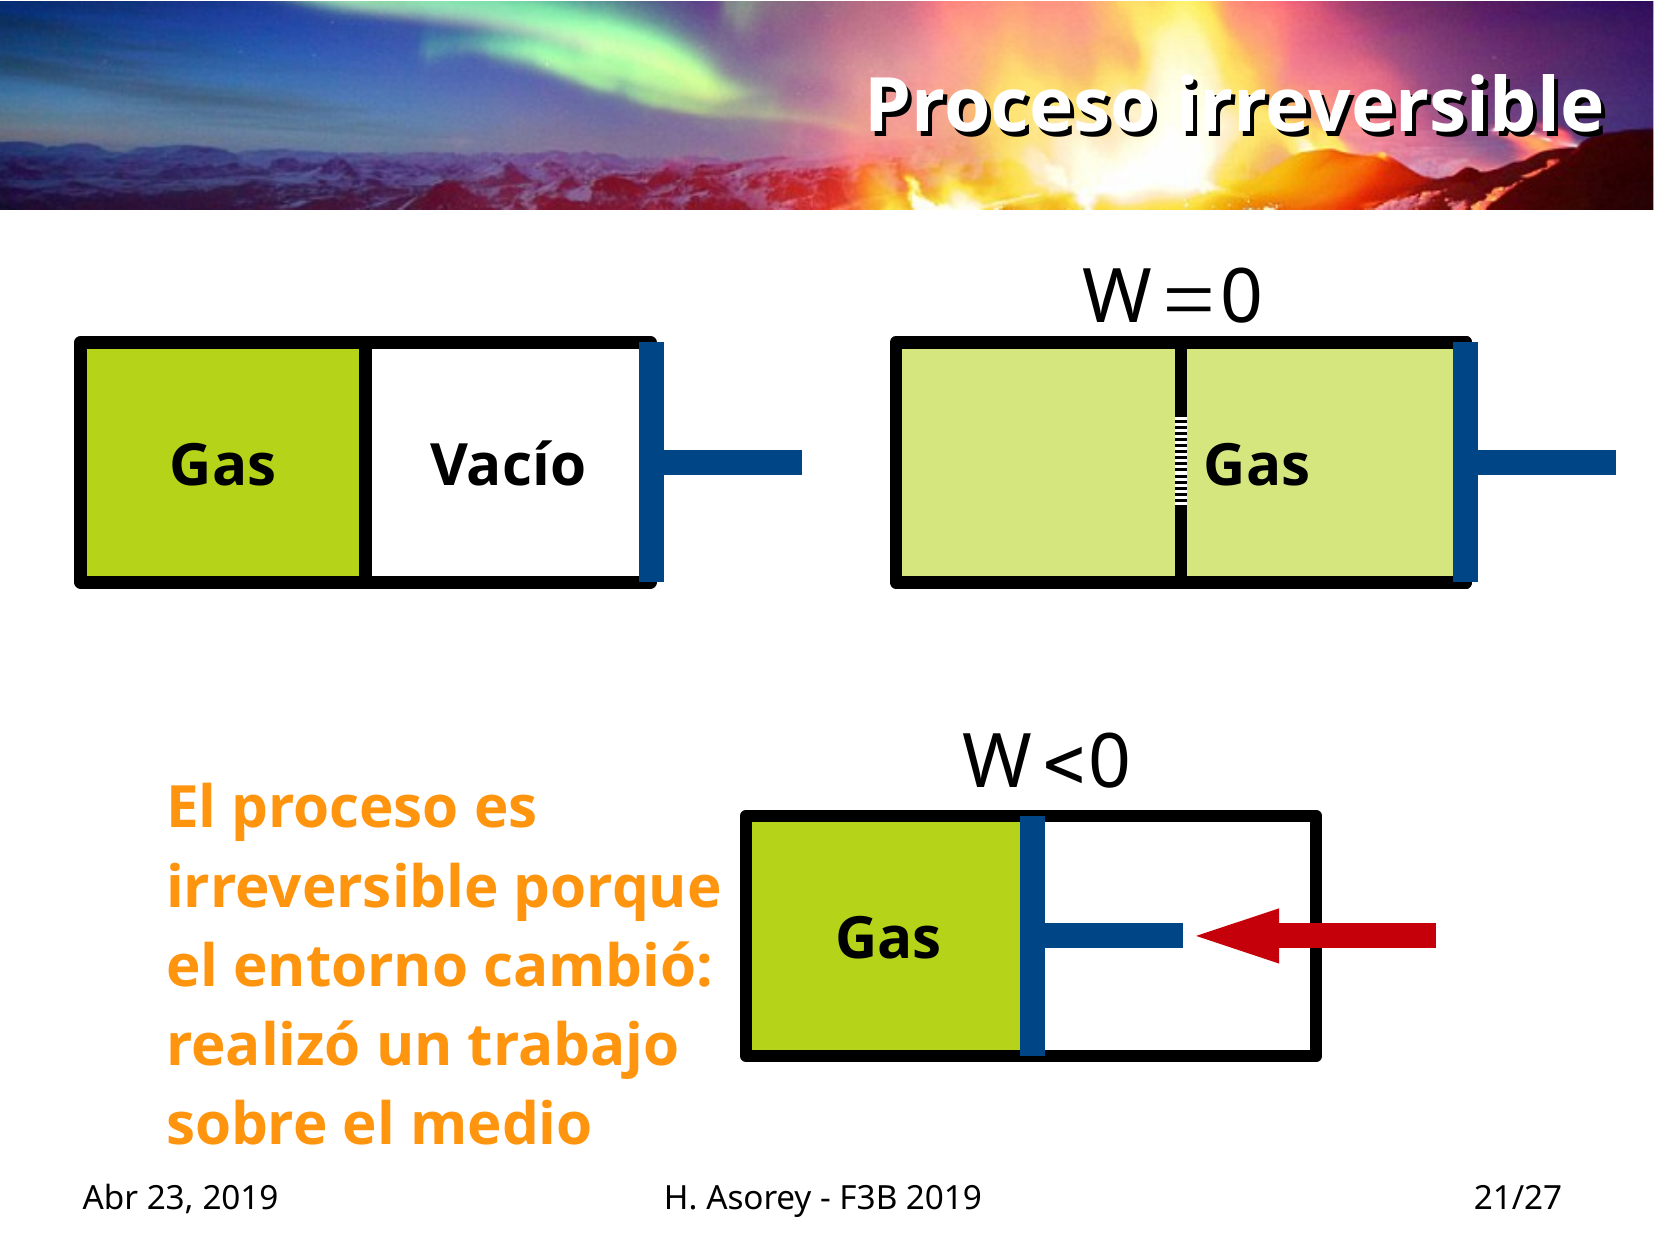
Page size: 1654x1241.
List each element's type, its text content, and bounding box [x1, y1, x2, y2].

title Proceso irreversible [45, 15, 1606, 191]
text_box Vacío [365, 342, 651, 583]
text_box El proceso es irreversible porque el entorno cambió: realizó un trabajo sobre el medio [151, 758, 752, 1129]
text_box Gas [752, 815, 1025, 1056]
chart [1073, 250, 1281, 343]
text_box Gas [80, 342, 365, 583]
chart [953, 715, 1149, 807]
text_box Gas [1187, 349, 1453, 576]
picture [0, 1, 1654, 210]
text_box Gas [895, 342, 1175, 583]
